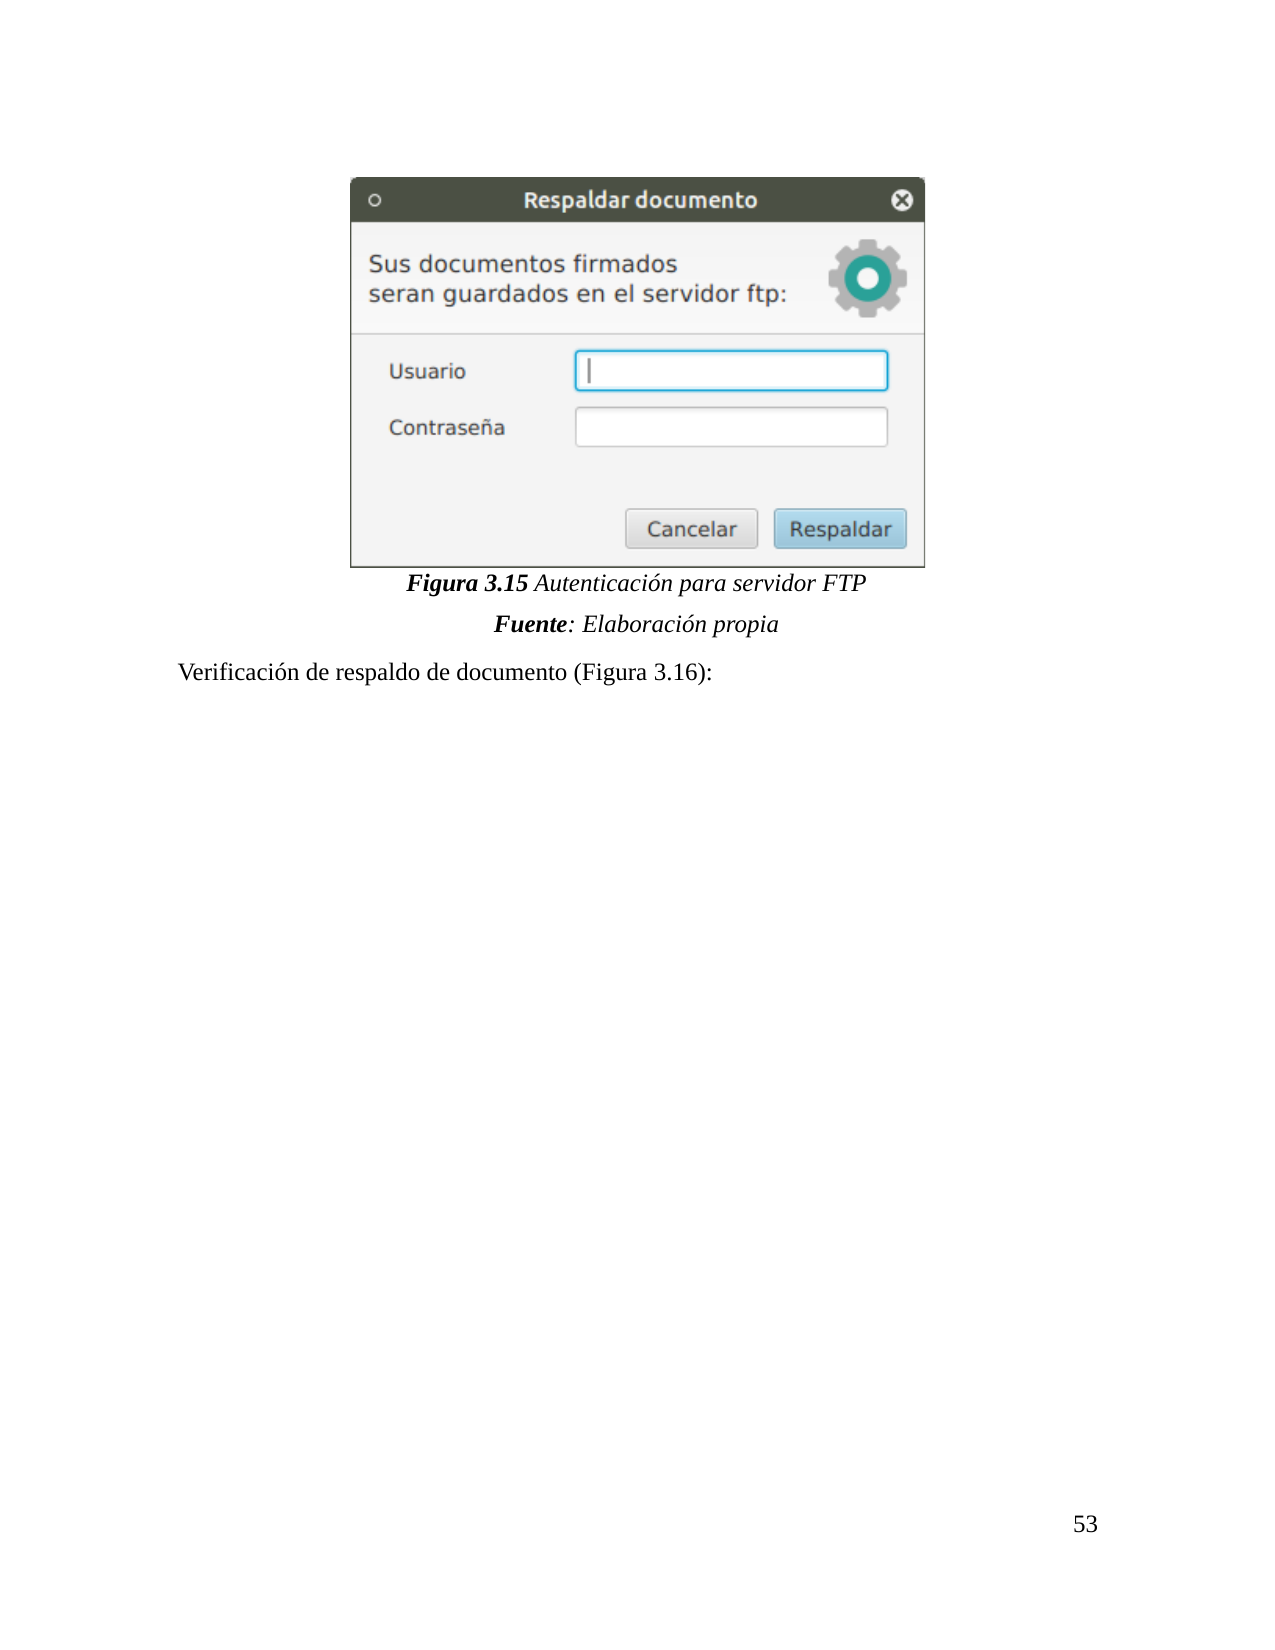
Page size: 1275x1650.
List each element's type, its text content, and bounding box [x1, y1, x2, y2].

text Verificación de respaldo de documento (Figura 3.16): [177, 657, 1098, 685]
picture [350, 177, 926, 568]
text Figura 3.15 Autenticación para servidor FTP [350, 568, 925, 597]
text Fuente: Elaboración propia [350, 609, 925, 638]
